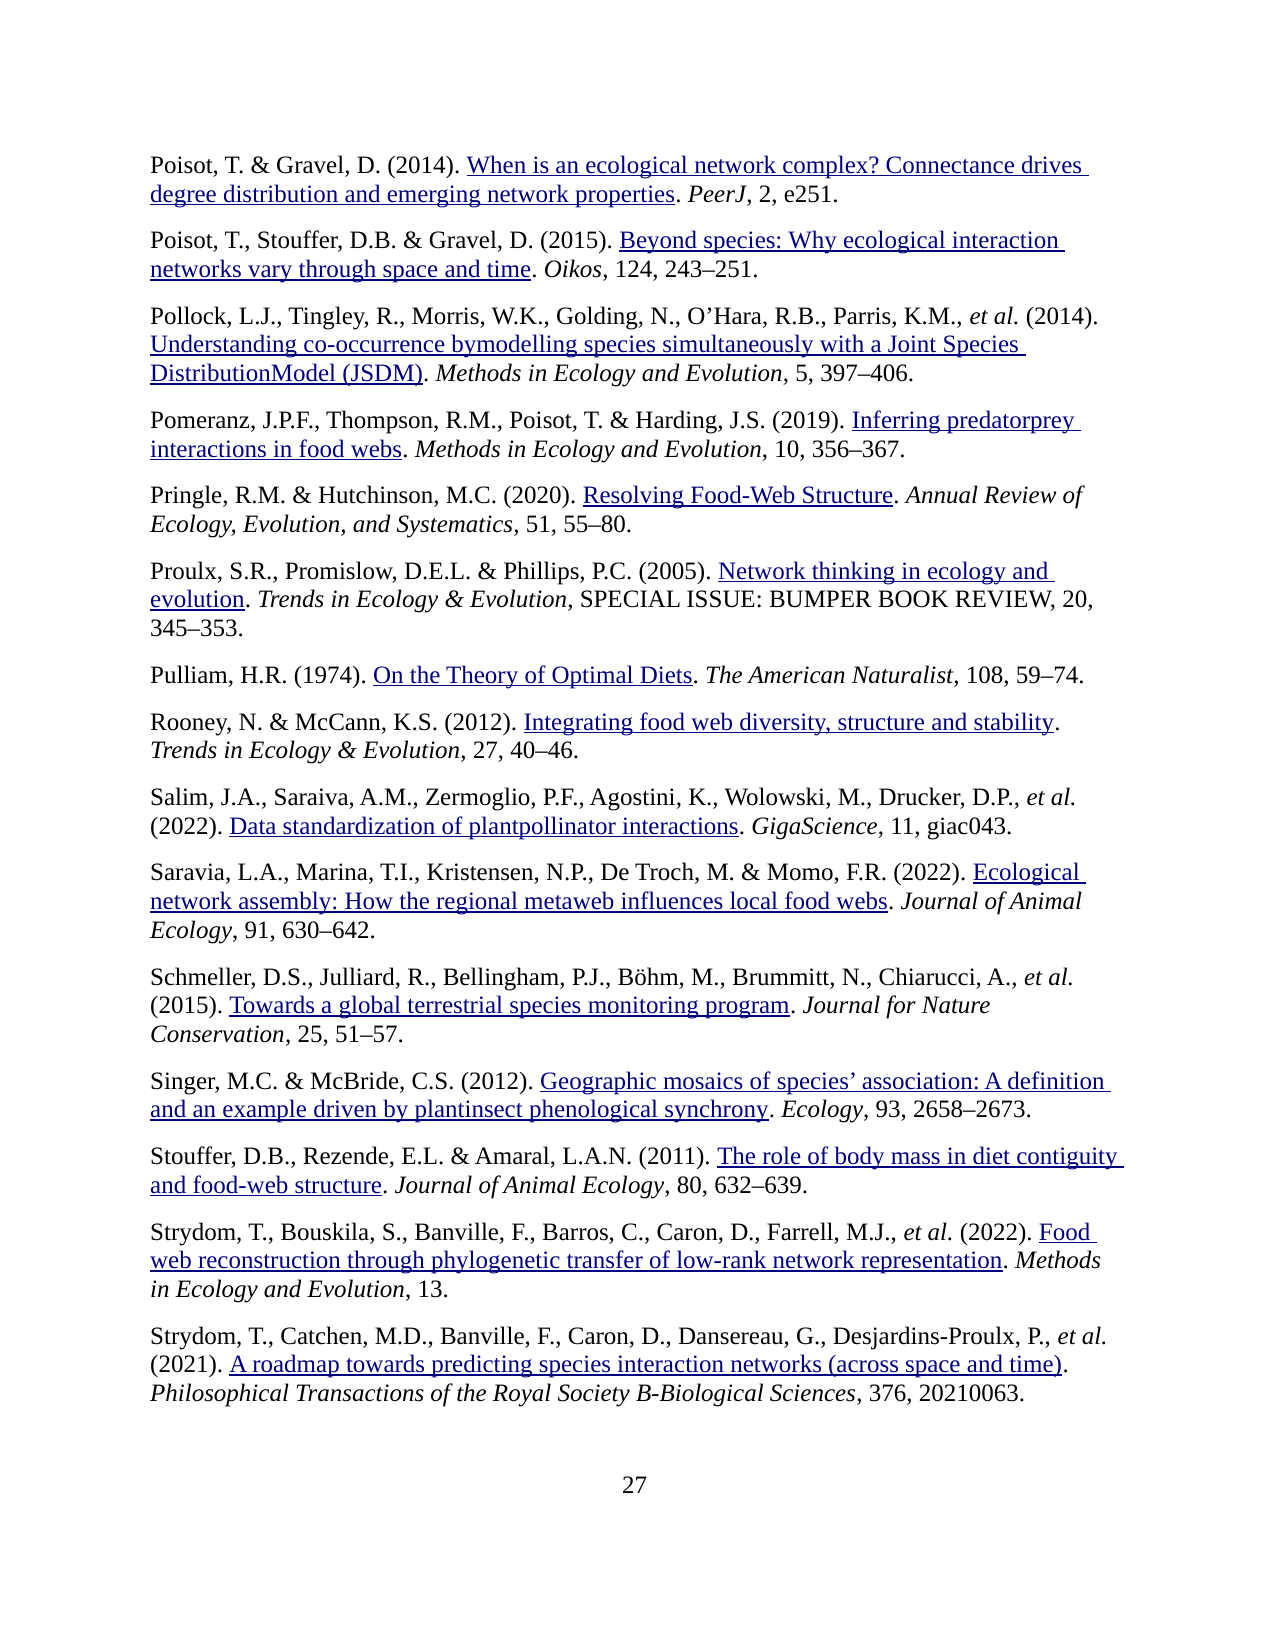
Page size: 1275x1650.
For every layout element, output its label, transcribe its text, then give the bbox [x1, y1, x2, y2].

text Saravia, L.A., Marina, T.I., Kristensen, N.P., De Troch, M. & Momo, F.R. (2022). Ecological network assembly: How the regional metaweb influences local food webs. Journal of Animal Ecology, 91, 630–642. [150, 857, 1125, 944]
text Strydom, T., Catchen, M.D., Banville, F., Caron, D., Dansereau, G., Desjardins-Proulx, P., et al. (2021). A roadmap towards predicting species interaction networks (across space and time). Philosophical Transactions of the Royal Society B-Biological Sciences, 376, 20210063. [150, 1321, 1125, 1407]
text Schmeller, D.S., Julliard, R., Bellingham, P.J., Böhm, M., Brummitt, N., Chiarucci, A., et al. (2015). Towards a global terrestrial species monitoring program. Journal for Nature Conservation, 25, 51–57. [150, 962, 1125, 1048]
text Rooney, N. & McCann, K.S. (2012). Integrating food web diversity, structure and stability. Trends in Ecology & Evolution, 27, 40–46. [150, 707, 1125, 764]
text Pomeranz, J.P.F., Thompson, R.M., Poisot, T. & Harding, J.S. (2019). Inferring predatorprey interactions in food webs. Methods in Ecology and Evolution, 10, 356–367. [150, 405, 1125, 462]
text Poisot, T. & Gravel, D. (2014). When is an ecological network complex? Connectance drives degree distribution and emerging network properties. PeerJ, 2, e251. [150, 150, 1125, 207]
text Singer, M.C. & McBride, C.S. (2012). Geographic mosaics of species’ association: A definition and an example driven by plantinsect phenological synchrony. Ecology, 93, 2658–2673. [150, 1066, 1125, 1123]
text Pringle, R.M. & Hutchinson, M.C. (2020). Resolving Food-Web Structure. Annual Review of Ecology, Evolution, and Systematics, 51, 55–80. [150, 480, 1125, 538]
text Stouffer, D.B., Rezende, E.L. & Amaral, L.A.N. (2011). The role of body mass in diet contiguity and food-web structure. Journal of Animal Ecology, 80, 632–639. [150, 1141, 1125, 1199]
text Pollock, L.J., Tingley, R., Morris, W.K., Golding, N., O’Hara, R.B., Parris, K.M., et al. (2014). Understanding co-occurrence bymodelling species simultaneously with a Joint Species DistributionModel (JSDM). Methods in Ecology and Evolution, 5, 397–406. [150, 301, 1125, 387]
text Strydom, T., Bouskila, S., Banville, F., Barros, C., Caron, D., Farrell, M.J., et al. (2022). Food web reconstruction through phylogenetic transfer of low-rank network representation. Methods in Ecology and Evolution, 13. [150, 1217, 1125, 1303]
text Pulliam, H.R. (1974). On the Theory of Optimal Diets. The American Naturalist, 108, 59–74. [150, 660, 1125, 689]
text Salim, J.A., Saraiva, A.M., Zermoglio, P.F., Agostini, K., Wolowski, M., Drucker, D.P., et al. (2022). Data standardization of plantpollinator interactions. GigaScience, 11, giac043. [150, 782, 1125, 839]
text Poisot, T., Stouffer, D.B. & Gravel, D. (2015). Beyond species: Why ecological interaction networks vary through space and time. Oikos, 124, 243–251. [150, 225, 1125, 283]
text Proulx, S.R., Promislow, D.E.L. & Phillips, P.C. (2005). Network thinking in ecology and evolution. Trends in Ecology & Evolution, SPECIAL ISSUE: BUMPER BOOK REVIEW, 20, 345–353. [150, 556, 1125, 642]
